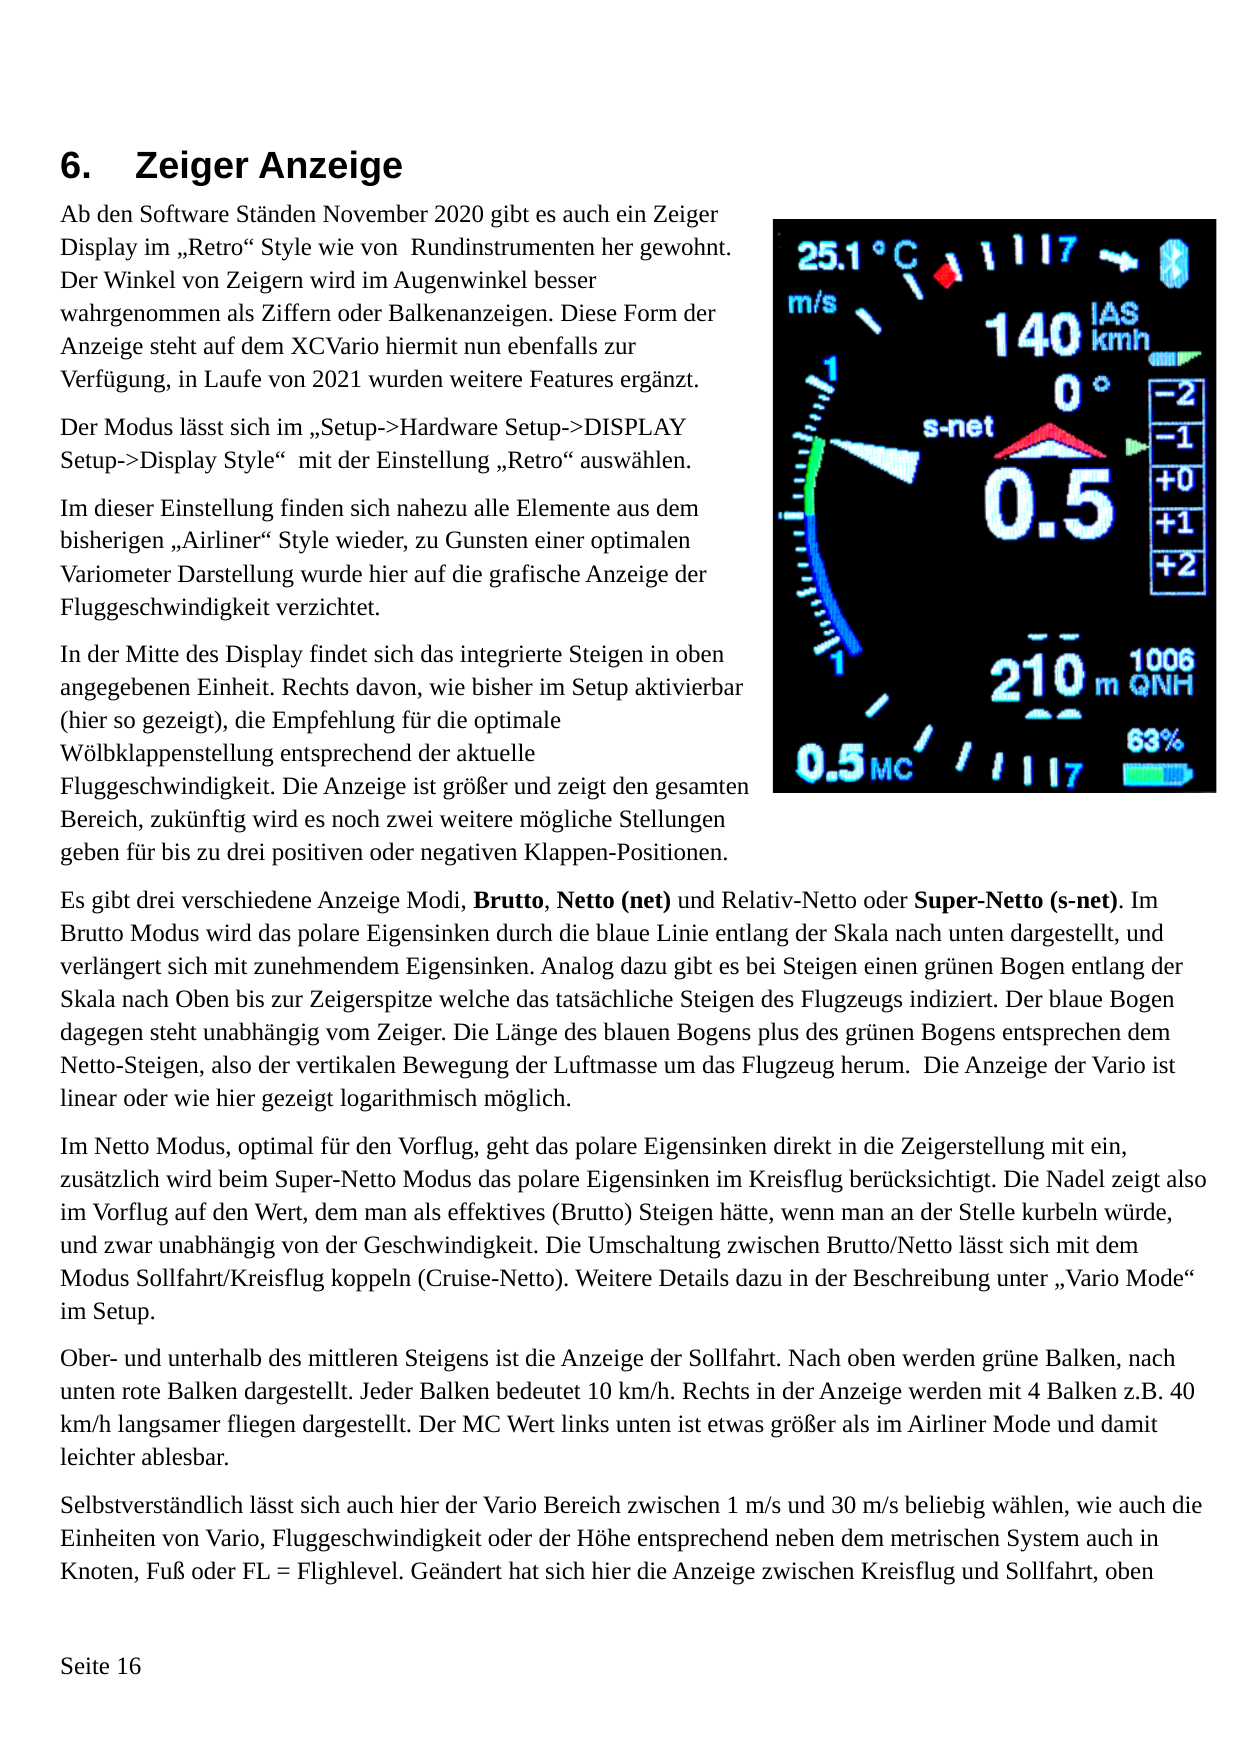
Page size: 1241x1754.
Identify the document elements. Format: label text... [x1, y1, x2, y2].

text Der Modus lässt sich im „Setup->Hardware Setup->DISPLAY Setup->Display Style“ mit der Einstellung „Retro“ auswählen. [60, 412, 772, 474]
text Im dieser Einstellung finden sich nahezu alle Elemente aus dem bisherigen „Airliner“ Style wieder, zu Gunsten einer optimalen Variometer Darstellung wurde hier auf die grafische Anzeige der Fluggeschwindigkeit verzichtet. [60, 493, 772, 620]
text Selbstverständlich lässt sich auch hier der Vario Bereich zwischen 1 m/s und 30 m/s beliebig wählen, wie auch die Einheiten von Vario, Fluggeschwindigkeit oder der Höhe entsprechend neben dem metrischen System auch in Knoten, Fuß oder FL = Flighlevel. Geändert hat sich hier die Anzeige zwischen Kreisflug und Sollfahrt, oben [60, 1490, 1207, 1585]
text Ab den Software Ständen November 2020 gibt es auch ein Zeiger Display im „Retro“ Style wie von Rundinstrumenten her gewohnt. Der Winkel von Zeigern wird im Augenwinkel besser wahrgenommen als Ziffern oder Balkenanzeigen. Diese Form der Anzeige steht auf dem XCVario hiermit nun ebenfalls zur Verfügung, in Laufe von 2021 wurden weitere Features ergänzt. [60, 199, 1207, 393]
text In der Mitte des Display findet sich das integrierte Steigen in oben angegebenen Einheit. Rechts davon, wie bisher im Setup aktivierbar (hier so gezeigt), die Empfehlung für die optimale Wölbklappenstellung entsprechend der aktuelle Fluggeschwindigkeit. Die Anzeige ist größer und zeigt den gesamten Bereich, zukünftig wird es noch zwei weitere mögliche Stellungen geben für bis zu drei positiven oder negativen Klappen-Positionen. [60, 639, 1207, 866]
picture [772, 219, 1217, 793]
text Im Netto Modus, optimal für den Vorflug, geht das polare Eigensinken direkt in die Zeigerstellung mit ein, zusätzlich wird beim Super-Netto Modus das polare Eigensinken im Kreisflug berücksichtigt. Die Nadel zeigt also im Vorflug auf den Wert, dem man als effektives (Brutto) Steigen hätte, wenn man an der Stelle kurbeln würde, und zwar unabhängig von der Geschwindigkeit. Die Umschaltung zwischen Brutto/Netto lässt sich mit dem Modus Sollfahrt/Kreisflug koppeln (Cruise-Netto). Weitere Details dazu in der Beschreibung unter „Vario Mode“ im Setup. [60, 1131, 1207, 1324]
text Ober- und unterhalb des mittleren Steigens ist die Anzeige der Sollfahrt. Nach oben werden grüne Balken, nach unten rote Balken dargestellt. Jeder Balken bedeutet 10 km/h. Rechts in der Anzeige werden mit 4 Balken z.B. 40 km/h langsamer fliegen dargestellt. Der MC Wert links unten ist etwas größer als im Airliner Mode und damit leichter ablesbar. [60, 1343, 1207, 1471]
text Es gibt drei verschiedene Anzeige Modi, Brutto, Netto (net) und Relativ-Netto oder Super-Netto (s-net). Im Brutto Modus wird das polare Eigensinken durch die blaue Linie entlang der Skala nach unten dargestellt, und verlängert sich mit zunehmendem Eigensinken. Analog dazu gibt es bei Steigen einen grünen Bogen entlang der Skala nach Oben bis zur Zeigerspitze welche das tatsächliche Steigen des Flugzeugs indiziert. Der blaue Bogen dagegen steht unabhängig vom Zeiger. Die Länge des blauen Bogens plus des grünen Bogens entsprechen dem Netto-Steigen, also der vertikalen Bewegung der Luftmasse um das Flugzeug herum. Die Anzeige der Vario ist linear oder wie hier gezeigt logarithmisch möglich. [60, 885, 1207, 1112]
subtitle Zeiger Anzeige [60, 143, 1207, 187]
